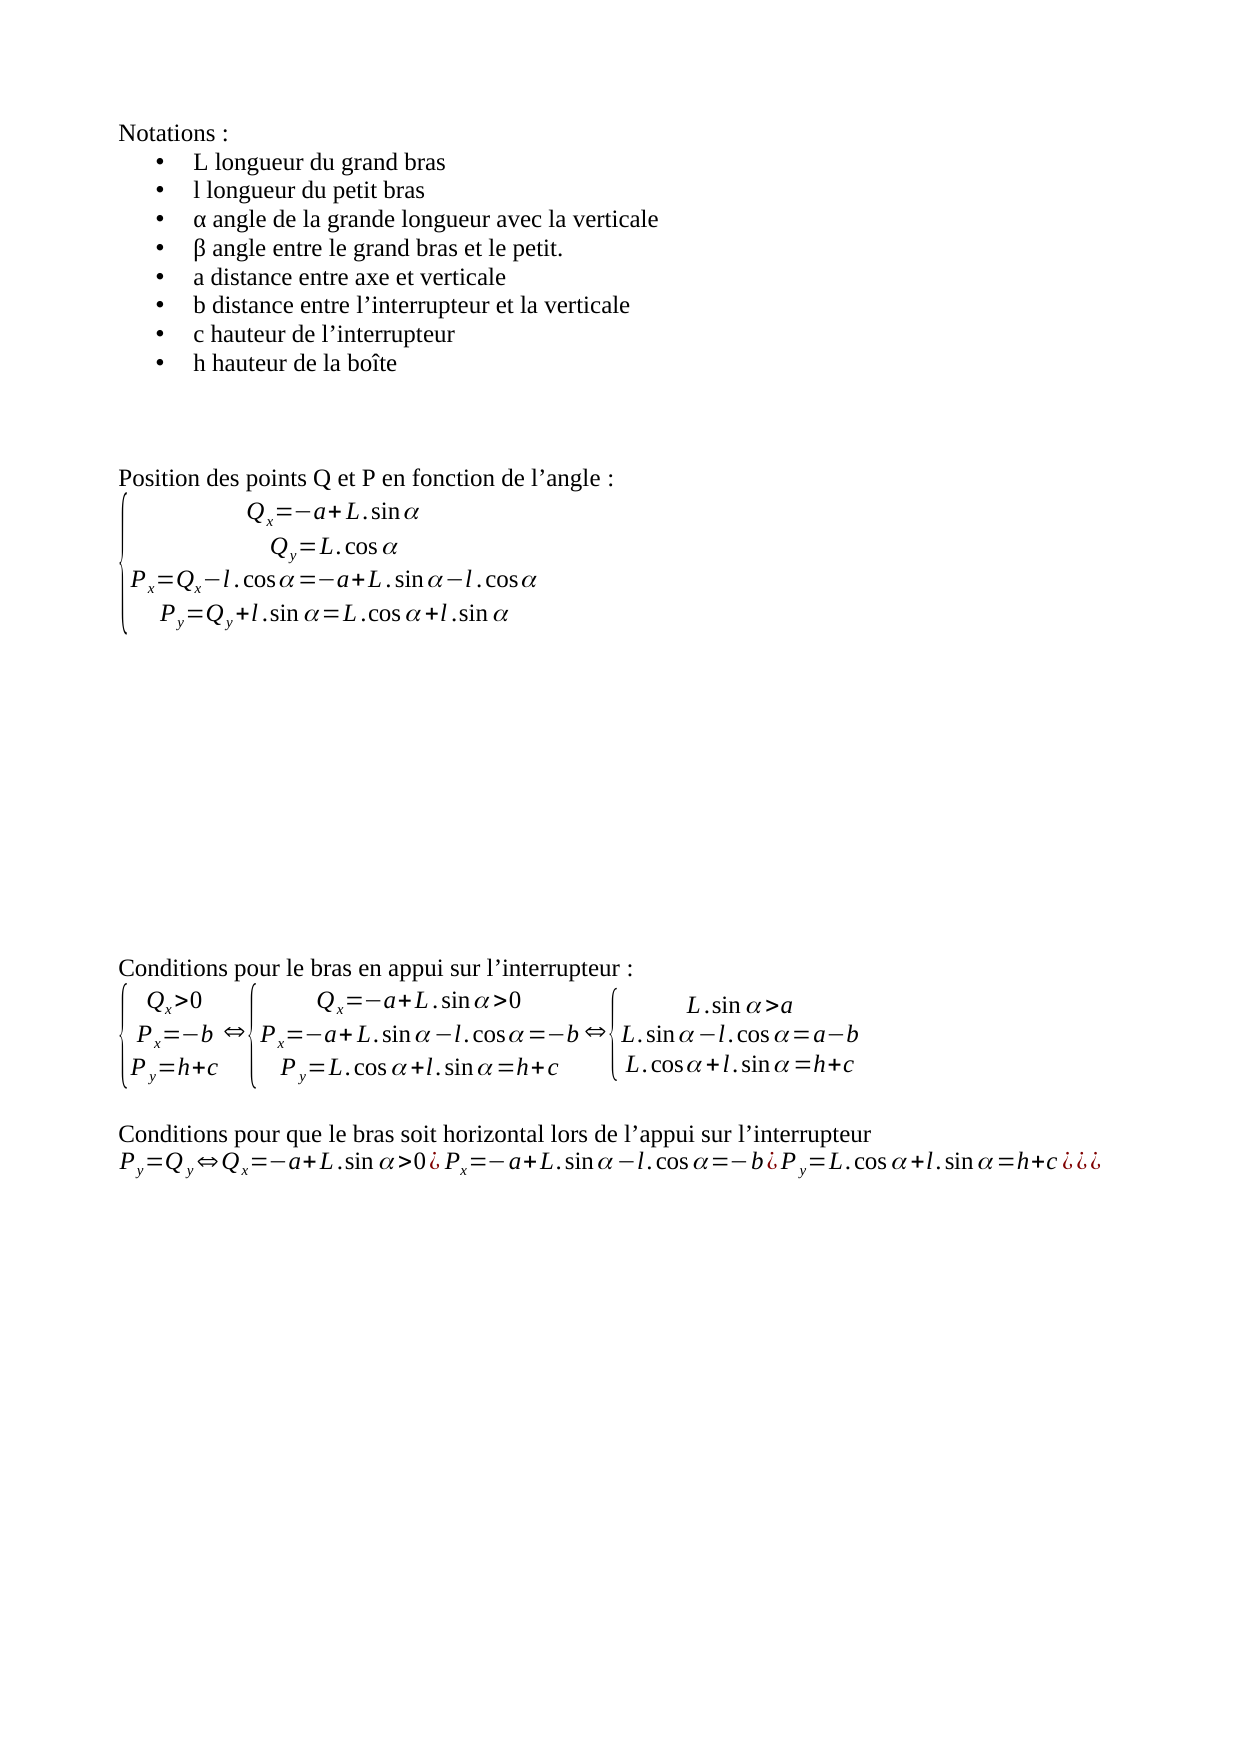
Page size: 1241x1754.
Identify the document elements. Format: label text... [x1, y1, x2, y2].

text Conditions pour que le bras soit horizontal lors de l’appui sur l’interrupteur [118, 1119, 1122, 1148]
list b distance entre l’interrupteur et la verticale [156, 291, 1122, 319]
list L longueur du grand bras [156, 147, 1122, 176]
text Notations : [118, 118, 1122, 147]
list h hauteur de la boîte [156, 348, 1122, 377]
list α angle de la grande longueur avec la verticale [156, 204, 1122, 233]
text Conditions pour le bras en appui sur l’interrupteur : [118, 953, 1122, 982]
list a distance entre axe et verticale [156, 262, 1122, 291]
list c hauteur de l’interrupteur [156, 319, 1122, 348]
list l longueur du petit bras [156, 176, 1122, 204]
text Position des points Q et P en fonction de l’angle : [118, 463, 1122, 492]
list β angle entre le grand bras et le petit. [156, 233, 1122, 262]
